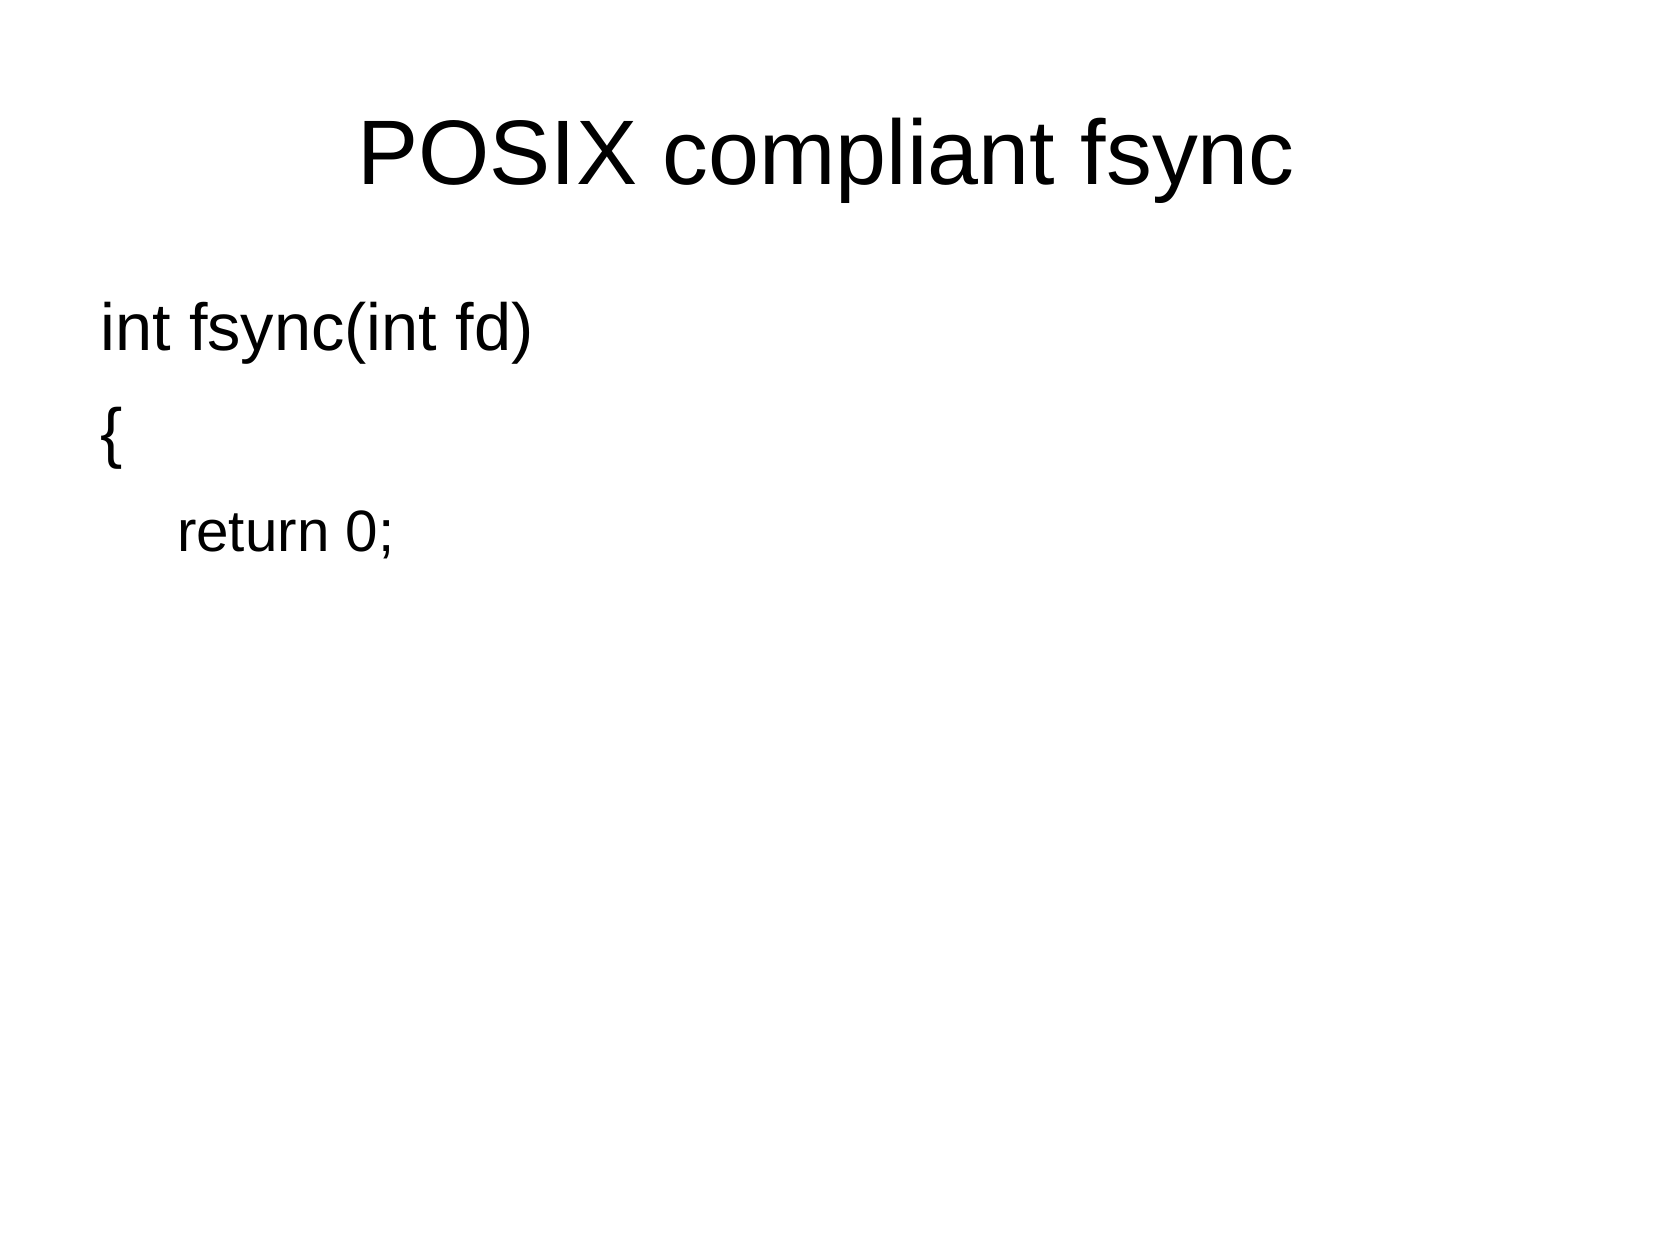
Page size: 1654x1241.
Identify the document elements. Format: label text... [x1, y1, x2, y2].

title POSIX compliant fsync [82, 56, 1571, 250]
list int fsync(int fd) { return 0; [82, 290, 1571, 709]
